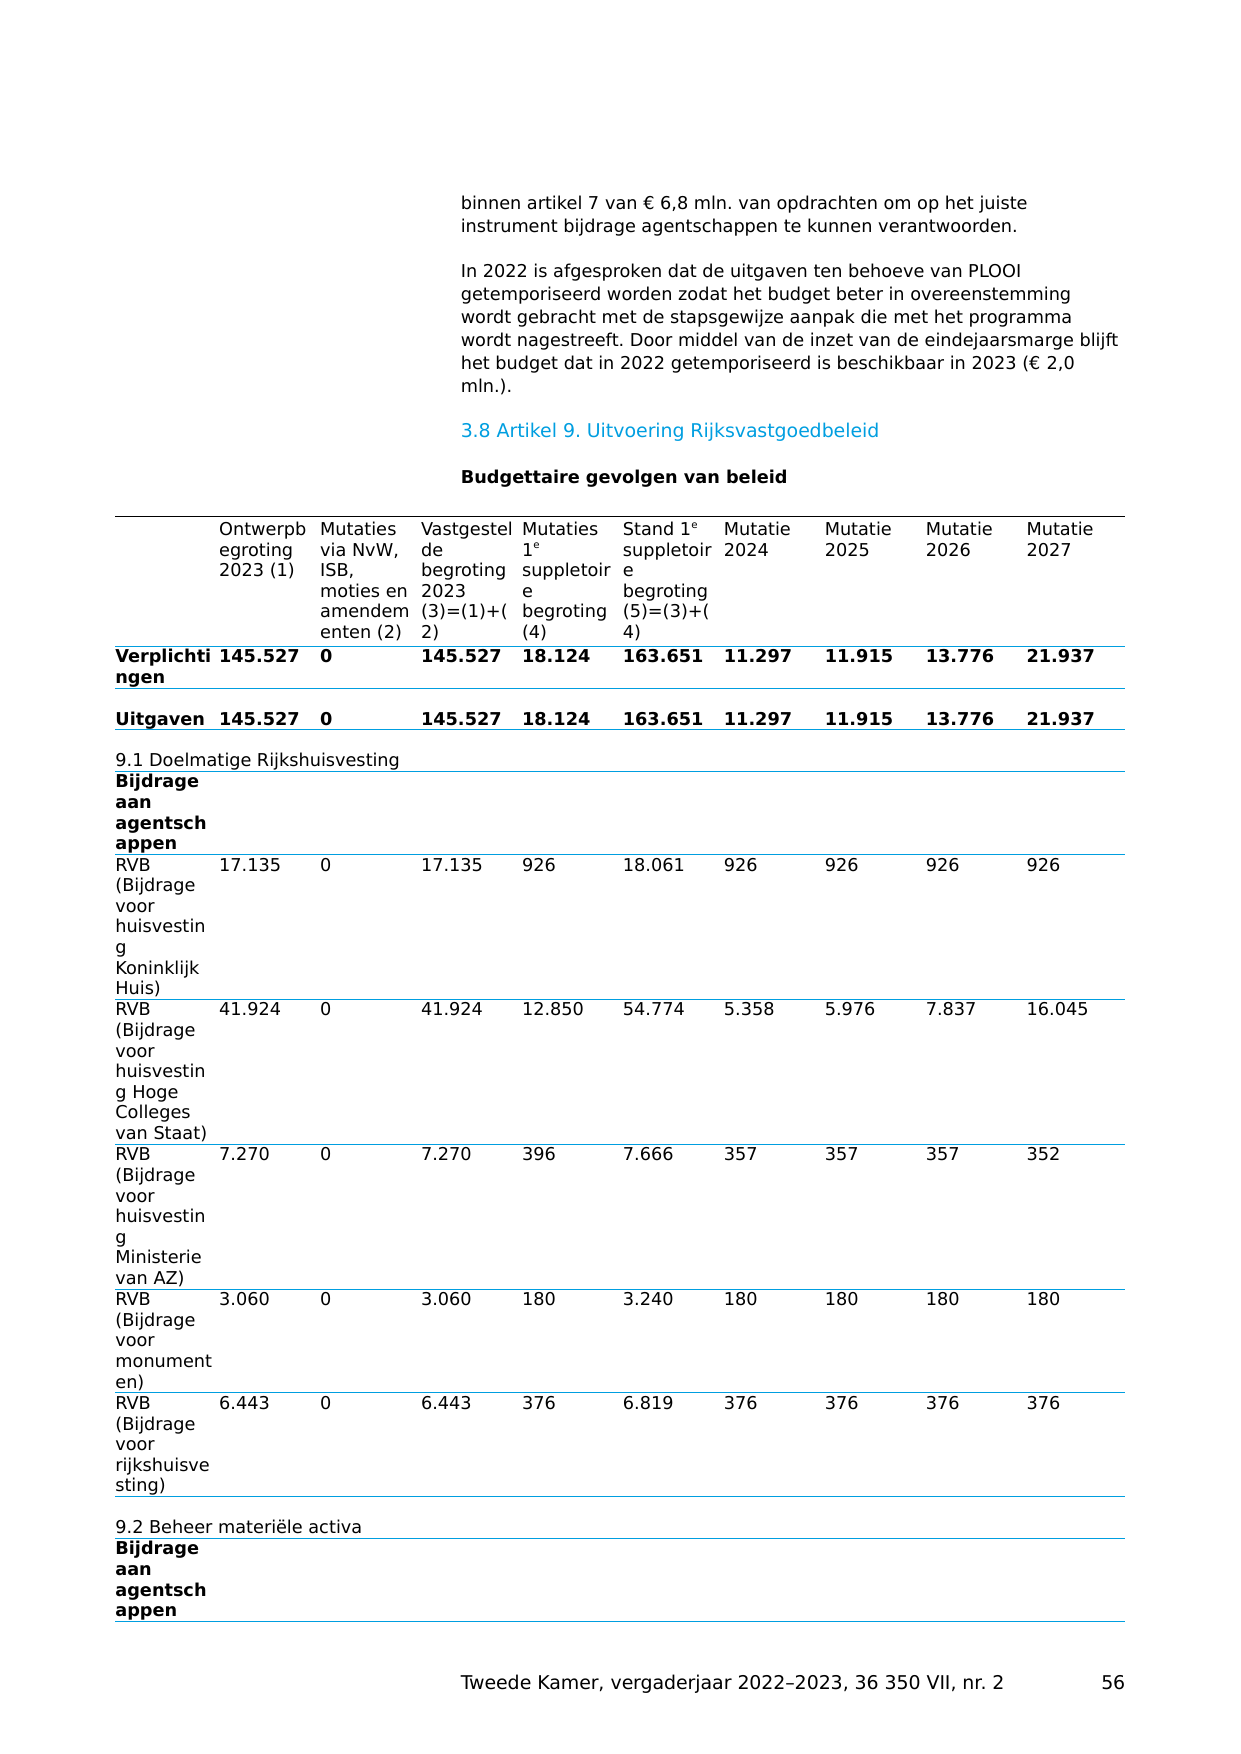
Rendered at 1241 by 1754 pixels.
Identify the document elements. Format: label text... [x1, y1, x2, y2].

table_cell 3.060 [418, 1290, 519, 1392]
table_cell [216, 1539, 317, 1621]
table_cell 6.443 [418, 1393, 519, 1496]
table_cell Vastgestelde begroting 2023 (3)=(1)+(2) [418, 517, 519, 646]
table_cell [620, 689, 721, 708]
table_cell 11.297 [721, 647, 822, 687]
table_cell 357 [721, 1145, 822, 1289]
table_cell [721, 772, 822, 854]
table_cell [317, 730, 418, 750]
table_cell 21.937 [1024, 647, 1125, 687]
table_cell 5.358 [721, 1000, 822, 1144]
table_cell RVB (Bijdrage voor huisvesting Hoge Colleges van Staat) [115, 1000, 216, 1144]
table_cell [1024, 730, 1125, 750]
table_cell 926 [519, 855, 620, 999]
table_cell 7.837 [923, 1000, 1023, 1144]
table_cell 11.915 [822, 647, 923, 687]
table_cell 6.443 [216, 1393, 317, 1496]
table_cell [418, 772, 519, 854]
table_cell 11.297 [721, 709, 822, 729]
table_cell 17.135 [216, 855, 317, 999]
table_cell [216, 689, 317, 708]
table_cell RVB (Bijdrage voor rijkshuisvesting) [115, 1393, 216, 1496]
table_cell [317, 772, 418, 854]
table_cell 0 [317, 647, 418, 687]
table_cell [115, 730, 216, 750]
text Budgettaire gevolgen van beleid [461, 466, 1125, 488]
table_cell [923, 730, 1023, 750]
table_cell 180 [1024, 1290, 1125, 1392]
table_cell 0 [317, 855, 418, 999]
table_cell [216, 1497, 317, 1517]
table_cell 3.060 [216, 1290, 317, 1392]
table_cell [721, 1539, 822, 1621]
table_cell 3.240 [620, 1290, 721, 1392]
table_cell 7.270 [418, 1145, 519, 1289]
table_cell 396 [519, 1145, 620, 1289]
table_header Tabel 20 Budgettaire gevolgen van beleid artikel 9 Uitvoering Rijksvastgoedbeleid (bedragen x € 1.000) [115, 491, 1125, 516]
table_cell 145.527 [418, 647, 519, 687]
table_cell [418, 730, 519, 750]
table_cell [923, 1539, 1023, 1621]
table_cell [822, 730, 923, 750]
table_cell 926 [1024, 855, 1125, 999]
table_cell 6.819 [620, 1393, 721, 1496]
table_cell Mutatie 2024 [721, 517, 822, 646]
table_cell Uitgaven [115, 709, 216, 729]
table_cell [620, 1497, 721, 1517]
table_cell Mutaties via NvW, ISB, moties en amendementen (2) [317, 517, 418, 646]
table_cell [923, 689, 1023, 708]
table_cell 0 [317, 1393, 418, 1496]
table_cell [317, 689, 418, 708]
table_cell 13.776 [923, 709, 1023, 729]
table_cell [519, 772, 620, 854]
table_cell [721, 730, 822, 750]
table_cell 376 [923, 1393, 1023, 1496]
table_cell [923, 772, 1023, 854]
table_cell 352 [1024, 1145, 1125, 1289]
table_cell [1024, 772, 1125, 854]
table_cell 7.270 [216, 1145, 317, 1289]
table_cell [519, 1539, 620, 1621]
table_cell [822, 1539, 923, 1621]
table_cell 376 [519, 1393, 620, 1496]
text binnen artikel 7 van € 6,8 mln. van opdrachten om op het juiste instrument bijdrage agentschappen te kunnen verantwoorden. [461, 191, 1125, 237]
table_cell 163.651 [620, 647, 721, 687]
table_cell [418, 1497, 519, 1517]
table_cell 0 [317, 1290, 418, 1392]
table_cell [519, 1497, 620, 1517]
table_cell [721, 1497, 822, 1517]
table_cell 180 [822, 1290, 923, 1392]
table_cell [418, 689, 519, 708]
table_cell 9.2 Beheer materiële activa [115, 1517, 1125, 1538]
table_cell 180 [721, 1290, 822, 1392]
table_cell [418, 1539, 519, 1621]
table_cell 12.850 [519, 1000, 620, 1144]
table_cell Bijdrage aan agentschappen [115, 1539, 216, 1621]
table_cell 18.124 [519, 709, 620, 729]
table_cell [519, 730, 620, 750]
table_cell 16.045 [1024, 1000, 1125, 1144]
table_cell RVB (Bijdrage voor huisvesting Koninklijk Huis) [115, 855, 216, 999]
table_cell 180 [519, 1290, 620, 1392]
table_cell [822, 1497, 923, 1517]
table_cell 54.774 [620, 1000, 721, 1144]
table_cell [519, 689, 620, 708]
table_cell 376 [721, 1393, 822, 1496]
text In 2022 is afgesproken dat de uitgaven ten behoeve van PLOOI getemporiseerd worden zodat het budget beter in overeenstemming wordt gebracht met de stapsgewijze aanpak die met het programma wordt nagestreeft. Door middel van de inzet van de eindejaarsmarge blijft het budget dat in 2022 getemporiseerd is beschikbaar in 2023 (€ 2,0 mln.). [461, 259, 1125, 397]
table_cell 145.527 [216, 647, 317, 687]
table_cell [317, 1539, 418, 1621]
table_cell 926 [721, 855, 822, 999]
table_cell Verplichtingen [115, 647, 216, 687]
table_cell [620, 772, 721, 854]
table_cell 180 [923, 1290, 1023, 1392]
table_cell Mutatie 2027 [1024, 517, 1125, 646]
table_cell 13.776 [923, 647, 1023, 687]
table_cell [317, 1497, 418, 1517]
table_cell [1024, 1539, 1125, 1621]
table_cell 926 [923, 855, 1023, 999]
table_cell [1024, 689, 1125, 708]
table_cell RVB (Bijdrage voor monumenten) [115, 1290, 216, 1392]
table_cell [216, 772, 317, 854]
table_cell [115, 1497, 216, 1517]
table_cell Mutaties 1e suppletoire begroting (4) [519, 517, 620, 646]
table_cell [216, 730, 317, 750]
table_cell 17.135 [418, 855, 519, 999]
table_cell Mutatie 2026 [923, 517, 1023, 646]
table_cell [822, 689, 923, 708]
table_cell 376 [1024, 1393, 1125, 1496]
table_cell [620, 1539, 721, 1621]
table_cell 145.527 [216, 709, 317, 729]
table_cell [115, 517, 216, 646]
table_cell 18.061 [620, 855, 721, 999]
table_cell 9.1 Doelmatige Rijkshuisvesting [115, 750, 1125, 771]
table_cell 21.937 [1024, 709, 1125, 729]
table_cell 0 [317, 1145, 418, 1289]
table_cell [115, 689, 216, 708]
table_cell 357 [923, 1145, 1023, 1289]
table_cell [1024, 1497, 1125, 1517]
table_cell [923, 1497, 1023, 1517]
table_cell 5.976 [822, 1000, 923, 1144]
table_cell Bijdrage aan agentschappen [115, 772, 216, 854]
table_cell 0 [317, 1000, 418, 1144]
table_cell 41.924 [216, 1000, 317, 1144]
table_cell 163.651 [620, 709, 721, 729]
table_cell [620, 730, 721, 750]
table_cell 926 [822, 855, 923, 999]
title 3.8 Artikel 9. Uitvoering Rijksvastgoedbeleid [461, 420, 1125, 442]
table_cell [721, 689, 822, 708]
table_cell Stand 1e suppletoire begroting (5)=(3)+(4) [620, 517, 721, 646]
table_cell 357 [822, 1145, 923, 1289]
table_cell 145.527 [418, 709, 519, 729]
table_cell 0 [317, 709, 418, 729]
table_cell 18.124 [519, 647, 620, 687]
table_cell 7.666 [620, 1145, 721, 1289]
table_cell Mutatie 2025 [822, 517, 923, 646]
table_cell RVB (Bijdrage voor huisvesting Ministerie van AZ) [115, 1145, 216, 1289]
table_cell 376 [822, 1393, 923, 1496]
table_cell Ontwerpbegroting 2023 (1) [216, 517, 317, 646]
table_cell [822, 772, 923, 854]
table_cell 41.924 [418, 1000, 519, 1144]
table_cell 11.915 [822, 709, 923, 729]
